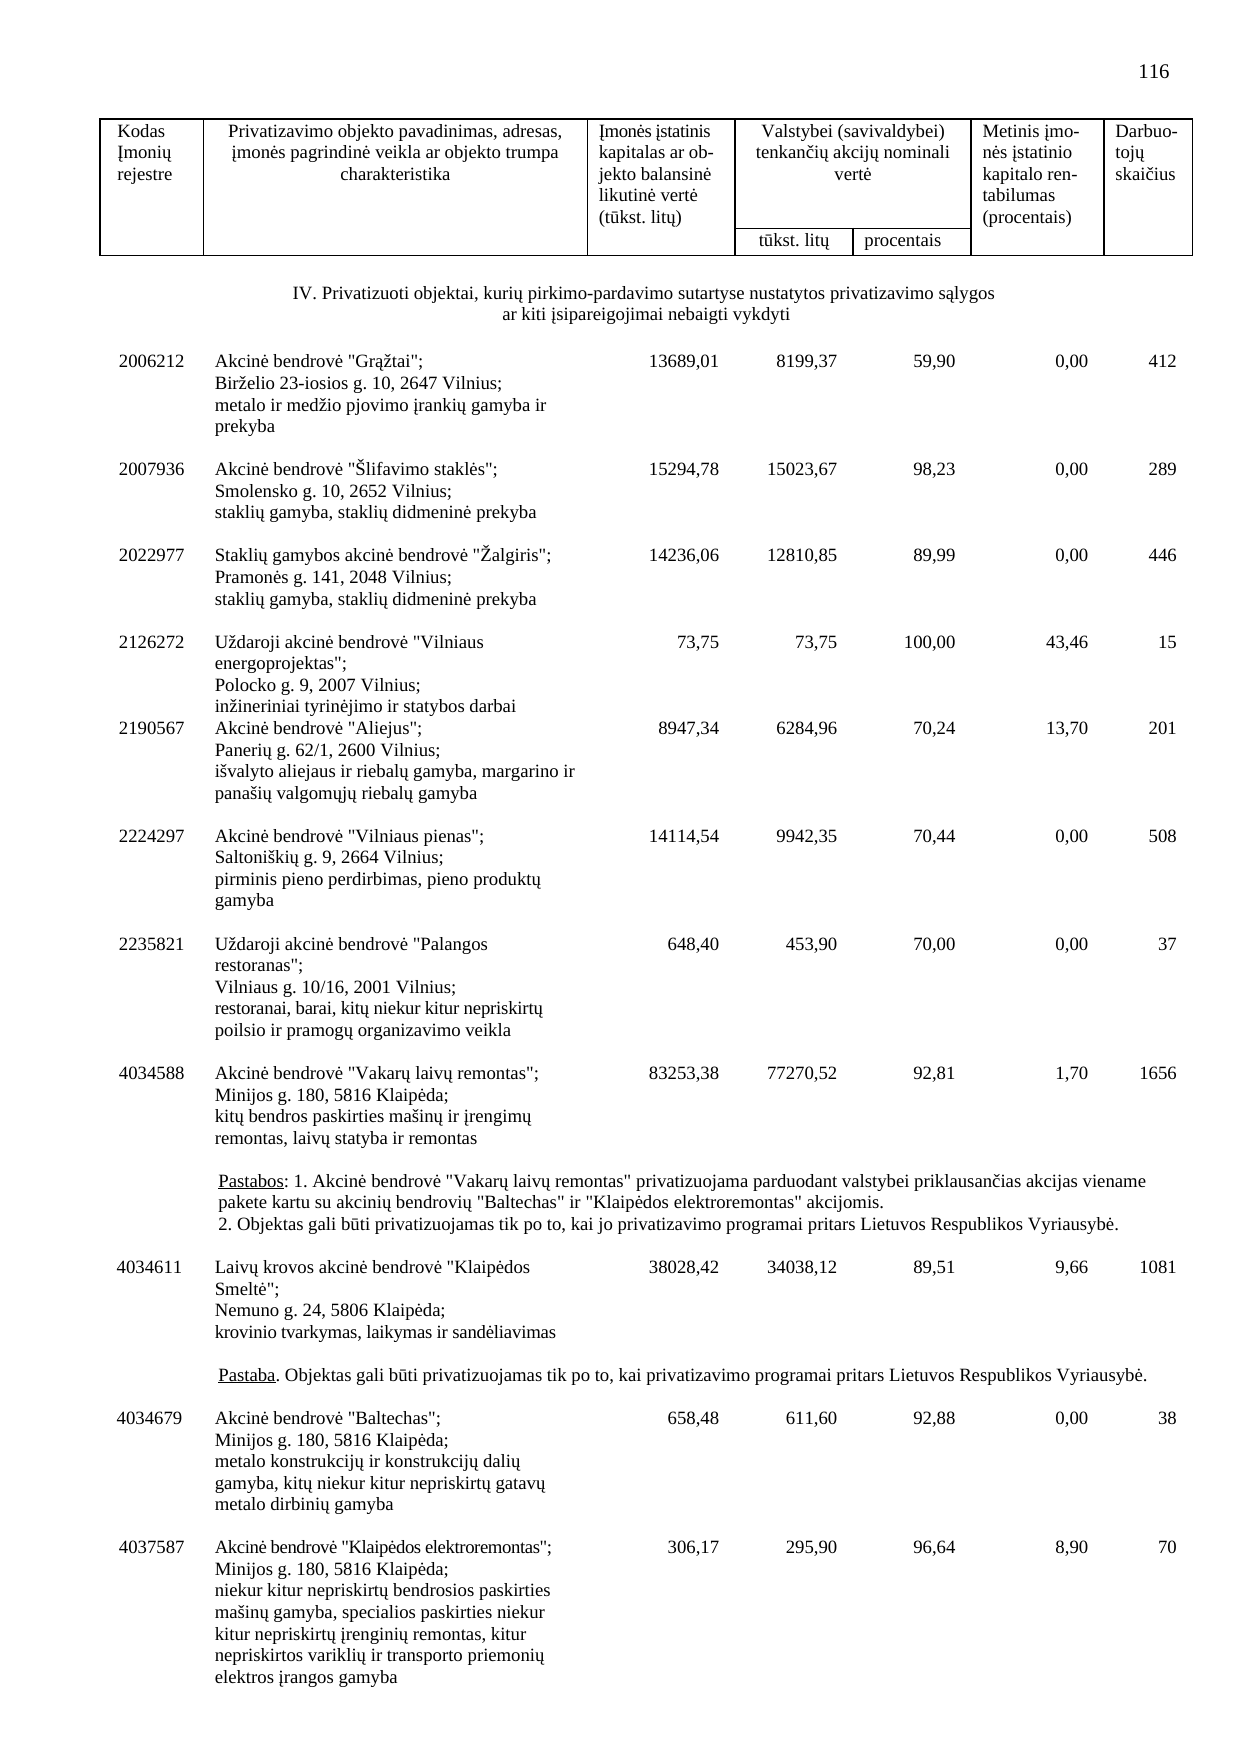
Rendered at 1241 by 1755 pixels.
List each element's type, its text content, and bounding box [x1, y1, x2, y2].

table_cell [853, 256, 971, 282]
table_cell 648,40 [587, 933, 735, 1062]
table_cell 100,00 [853, 631, 971, 717]
table_cell Laivų krovos akcinė bendrovė "Klaipėdos Smeltė"; Nemuno g. 24, 5806 Klaipėda; krovinio tvarkymas, laikymas ir sandėliavimas [203, 1256, 587, 1364]
table_cell 611,60 [735, 1407, 853, 1536]
table_cell 2006212 [100, 350, 203, 458]
table_cell [101, 228, 203, 254]
table_cell Akcinė bendrovė "Vilniaus pienas"; Saltoniškių g. 9, 2664 Vilnius; pirminis pieno perdirbimas, pieno produktų gamyba [203, 825, 587, 932]
table_cell Staklių gamybos akcinė bendrovė "Žalgiris"; Pramonės g. 141, 2048 Vilnius; staklių gamyba, staklių didmeninė prekyba [203, 544, 587, 631]
table_cell 0,00 [971, 1407, 1104, 1536]
table_cell Pastaba. Objektas gali būti privatizuojamas tik po to, kai privatizavimo programai pritars Lietuvos Respublikos Vyriausybė. [100, 1364, 1192, 1407]
table_cell Akcinė bendrovė "Vakarų laivų remontas"; Minijos g. 180, 5816 Klaipėda; kitų bendros paskirties mašinų ir įrengimų remontas, laivų statyba ir remontas [203, 1062, 587, 1170]
table_cell 446 [1104, 544, 1192, 631]
table_cell 201 [1104, 717, 1192, 825]
table_cell 77270,52 [735, 1062, 853, 1170]
table_header Kodas Įmonių rejestre [101, 120, 203, 227]
table_cell 15 [1104, 631, 1192, 717]
table_cell 59,90 [853, 350, 971, 458]
table_cell 0,00 [971, 544, 1104, 631]
table_cell 38 [1104, 1407, 1192, 1536]
table_cell Akcinė bendrovė "Aliejus"; Panerių g. 62/1, 2600 Vilnius; išvalyto aliejaus ir riebalų gamyba, margarino ir panašių valgomųjų riebalų gamyba [203, 717, 587, 825]
table_cell [735, 256, 853, 282]
table_cell 98,23 [853, 458, 971, 544]
table_cell 8199,37 [735, 350, 853, 458]
table_cell 2126272 [100, 631, 203, 717]
table_cell 0,00 [971, 825, 1104, 932]
table_cell 8947,34 [587, 717, 735, 825]
table_cell 9942,35 [735, 825, 853, 932]
table_cell 43,46 [971, 631, 1104, 717]
table_cell 0,00 [971, 350, 1104, 458]
table_cell 38028,42 [587, 1256, 735, 1364]
table_cell Uždaroji akcinė bendrovė "Vilniaus energoprojektas"; Polocko g. 9, 2007 Vilnius; inžineriniai tyrinėjimo ir statybos darbai [203, 631, 587, 717]
table_cell Akcinė bendrovė "Šlifavimo staklės"; Smolensko g. 10, 2652 Vilnius; staklių gamyba, staklių didmeninė prekyba [203, 458, 587, 544]
table_cell tūkst. litų [736, 229, 852, 254]
table_cell 14114,54 [587, 825, 735, 932]
table_cell 34038,12 [735, 1256, 853, 1364]
table_cell 9,66 [971, 1256, 1104, 1364]
table_cell 508 [1104, 825, 1192, 932]
table_cell 412 [1104, 350, 1192, 458]
table_cell Akcinė bendrovė "Klaipėdos elektroremontas"; Minijos g. 180, 5816 Klaipėda; niekur kitur nepriskirtų bendrosios paskirties mašinų gamyba, specialios paskirties niekur kitur nepriskirtų įrenginių remontas, kitur nepriskirtos variklių ir transporto priemonių elektros įrangos gamyba [203, 1536, 587, 1687]
table_cell Pastabos: 1. Akcinė bendrovė "Vakarų laivų remontas" privatizuojama parduodant valstybei priklausančias akcijas viename pakete kartu su akcinių bendrovių "Baltechas" ir "Klaipėdos elektroremontas" akcijomis. 2. Objektas gali būti privatizuojamas tik po to, kai jo privatizavimo programai pritars Lietuvos Respublikos Vyriausybė. [100, 1170, 1192, 1256]
table_cell 92,81 [853, 1062, 971, 1170]
table_cell 1656 [1104, 1062, 1192, 1170]
table_cell 73,75 [587, 631, 735, 717]
table_cell 73,75 [735, 631, 853, 717]
table_cell 2190567 [100, 717, 203, 825]
table_cell 1081 [1104, 1256, 1192, 1364]
table_cell [1105, 228, 1192, 254]
table_cell 6284,96 [735, 717, 853, 825]
table_cell [203, 256, 587, 282]
table_cell 4034679 [100, 1407, 203, 1536]
table_cell 70,00 [853, 933, 971, 1062]
table_cell [587, 256, 735, 282]
table_header Įmonės įstatinis kapitalas ar ob-jekto balansinė likutinė vertė (tūkst. litų) [588, 120, 734, 227]
table_cell 70 [1104, 1536, 1192, 1687]
table_cell 1,70 [971, 1062, 1104, 1170]
table_cell 2235821 [100, 933, 203, 1062]
table_header Metinis įmo-nės įstatinio kapitalo ren-tabilumas (procentais) [972, 120, 1103, 227]
table_cell 0,00 [971, 933, 1104, 1062]
table_cell 96,64 [853, 1536, 971, 1687]
table_header Privatizavimo objekto pavadinimas, adresas, įmonės pagrindinė veikla ar objekto trumpa charakteristika [204, 120, 587, 227]
table_cell 289 [1104, 458, 1192, 544]
table_cell 4034611 [100, 1256, 203, 1364]
table_cell 13689,01 [587, 350, 735, 458]
table_cell 83253,38 [587, 1062, 735, 1170]
table_cell 2007936 [100, 458, 203, 544]
table_cell 295,90 [735, 1536, 853, 1687]
table_cell 2022977 [100, 544, 203, 631]
table_cell 0,00 [971, 458, 1104, 544]
table_cell 89,51 [853, 1256, 971, 1364]
table_cell 8,90 [971, 1536, 1104, 1687]
table_cell 12810,85 [735, 544, 853, 631]
table_cell procentais [854, 229, 970, 254]
table_header Valstybei (savivaldybei) tenkančių akcijų nominali vertė [736, 120, 970, 227]
table_cell 13,70 [971, 717, 1104, 825]
table_cell 70,44 [853, 825, 971, 932]
table_cell 658,48 [587, 1407, 735, 1536]
table_cell Uždaroji akcinė bendrovė "Palangos restoranas"; Vilniaus g. 10/16, 2001 Vilnius; restoranai, barai, kitų niekur kitur nepriskirtų poilsio ir pramogų organizavimo veikla [203, 933, 587, 1062]
table_cell Akcinė bendrovė "Baltechas"; Minijos g. 180, 5816 Klaipėda; metalo konstrukcijų ir konstrukcijų dalių gamyba, kitų niekur kitur nepriskirtų gatavų metalo dirbinių gamyba [203, 1407, 587, 1536]
table_cell 89,99 [853, 544, 971, 631]
table_cell [971, 256, 1104, 282]
table_cell 15294,78 [587, 458, 735, 544]
table_cell 14236,06 [587, 544, 735, 631]
table_cell [1104, 256, 1192, 282]
table_cell Akcinė bendrovė "Grąžtai"; Birželio 23-iosios g. 10, 2647 Vilnius; metalo ir medžio pjovimo įrankių gamyba ir prekyba [203, 350, 587, 458]
table_cell 70,24 [853, 717, 971, 825]
table_cell [972, 228, 1103, 254]
table_cell 306,17 [587, 1536, 735, 1687]
table_cell 15023,67 [735, 458, 853, 544]
table_cell 37 [1104, 933, 1192, 1062]
table_cell [204, 228, 587, 254]
table_cell 4037587 [100, 1536, 203, 1687]
table_cell 2224297 [100, 825, 203, 932]
table_cell 4034588 [100, 1062, 203, 1170]
table_cell [100, 256, 203, 282]
table_cell 92,88 [853, 1407, 971, 1536]
table_cell [588, 228, 734, 254]
table_cell 453,90 [735, 933, 853, 1062]
table_header Darbuo-tojų skaičius [1105, 120, 1192, 227]
table_cell IV. Privatizuoti objektai, kurių pirkimo-pardavimo sutartyse nustatytos privatizavimo sąlygos ar kiti įsipareigojimai nebaigti vykdyti [100, 282, 1192, 350]
